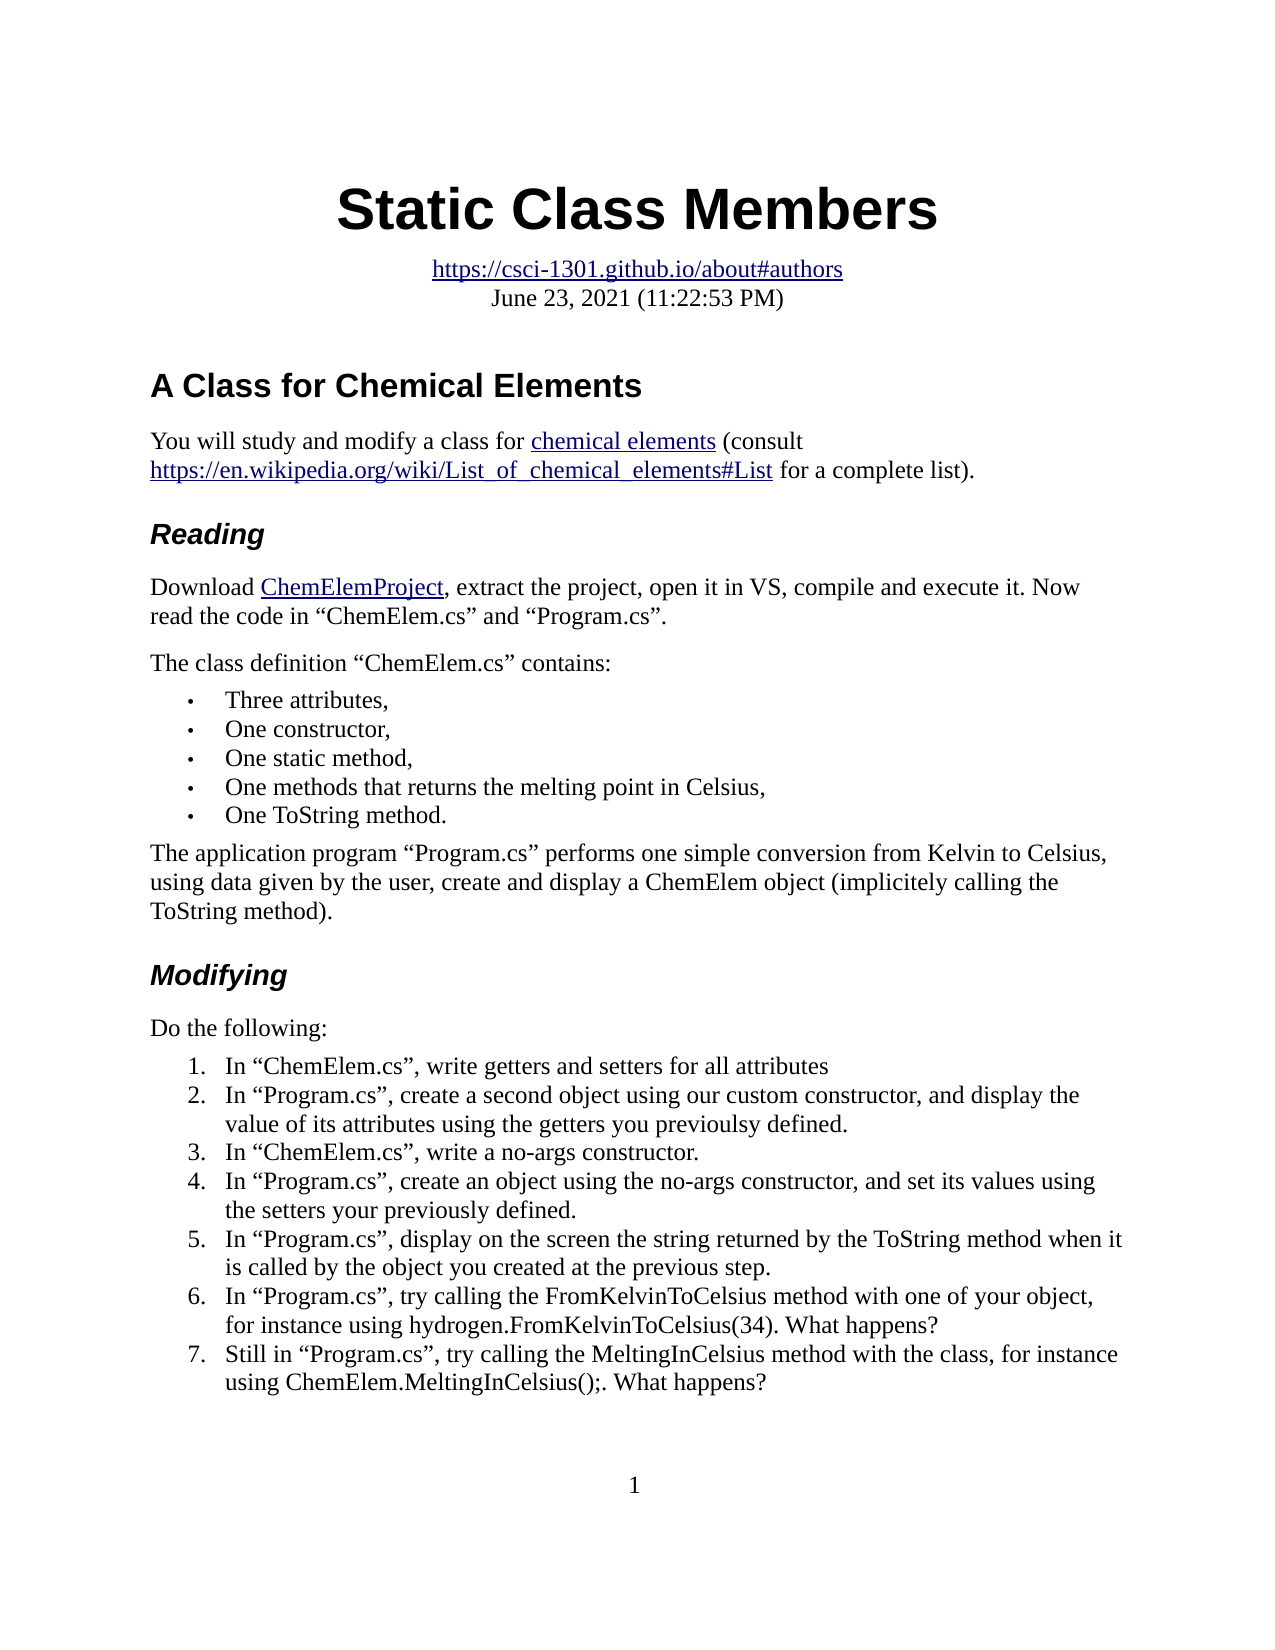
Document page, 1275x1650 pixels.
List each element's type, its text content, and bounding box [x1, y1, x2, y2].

subtitle Reading [150, 517, 1125, 551]
text Do the following: [150, 1013, 1125, 1042]
list Three attributes, [187, 686, 1125, 714]
text Download ChemElemProject, extract the project, open it in VS, compile and execute it. Now read the code in “ChemElem.cs” and “Program.cs”. [150, 572, 1125, 630]
list In “Program.cs”, try calling the FromKelvinToCelsius method with one of your object, for instance using hydrogen.FromKelvinToCelsius(34). What happens? [187, 1281, 1125, 1339]
list In “Program.cs”, create an object using the no-args constructor, and set its values using the setters your previously defined. [187, 1166, 1125, 1224]
list In “ChemElem.cs”, write getters and setters for all attributes [187, 1051, 1125, 1080]
list One methods that returns the melting point in Celsius, [187, 772, 1125, 801]
list In “ChemElem.cs”, write a no-args constructor. [187, 1137, 1125, 1166]
list In “Program.cs”, create a second object using our custom constructor, and display the value of its attributes using the getters you previoulsy defined. [187, 1080, 1125, 1137]
text The application program “Program.cs” performs one simple conversion from Kelvin to Celsius, using data given by the user, create and display a ChemElem object (implicitely calling the ToString method). [150, 838, 1125, 924]
list One static method, [187, 743, 1125, 772]
list In “Program.cs”, display on the screen the string returned by the ToString method when it is called by the object you created at the previous step. [187, 1224, 1125, 1281]
text The class definition “ChemElem.cs” contains: [150, 648, 1125, 677]
text June 23, 2021 (11:22:53 PM) [150, 283, 1125, 312]
list One constructor, [187, 714, 1125, 743]
list Still in “Program.cs”, try calling the MeltingInCelsius method with the class, for instance using ChemElem.MeltingInCelsius();. What happens? [187, 1339, 1125, 1396]
text https://csci-1301.github.io/about#authors [150, 254, 1125, 283]
subtitle A Class for Chemical Elements [150, 366, 1125, 404]
text You will study and modify a class for chemical elements (consult https://en.wikipedia.org/wiki/List_of_chemical_elements#List for a complete list). [150, 426, 1125, 483]
list One ToString method. [187, 801, 1125, 829]
title Static Class Members [150, 175, 1125, 242]
subtitle Modifying [150, 958, 1125, 992]
